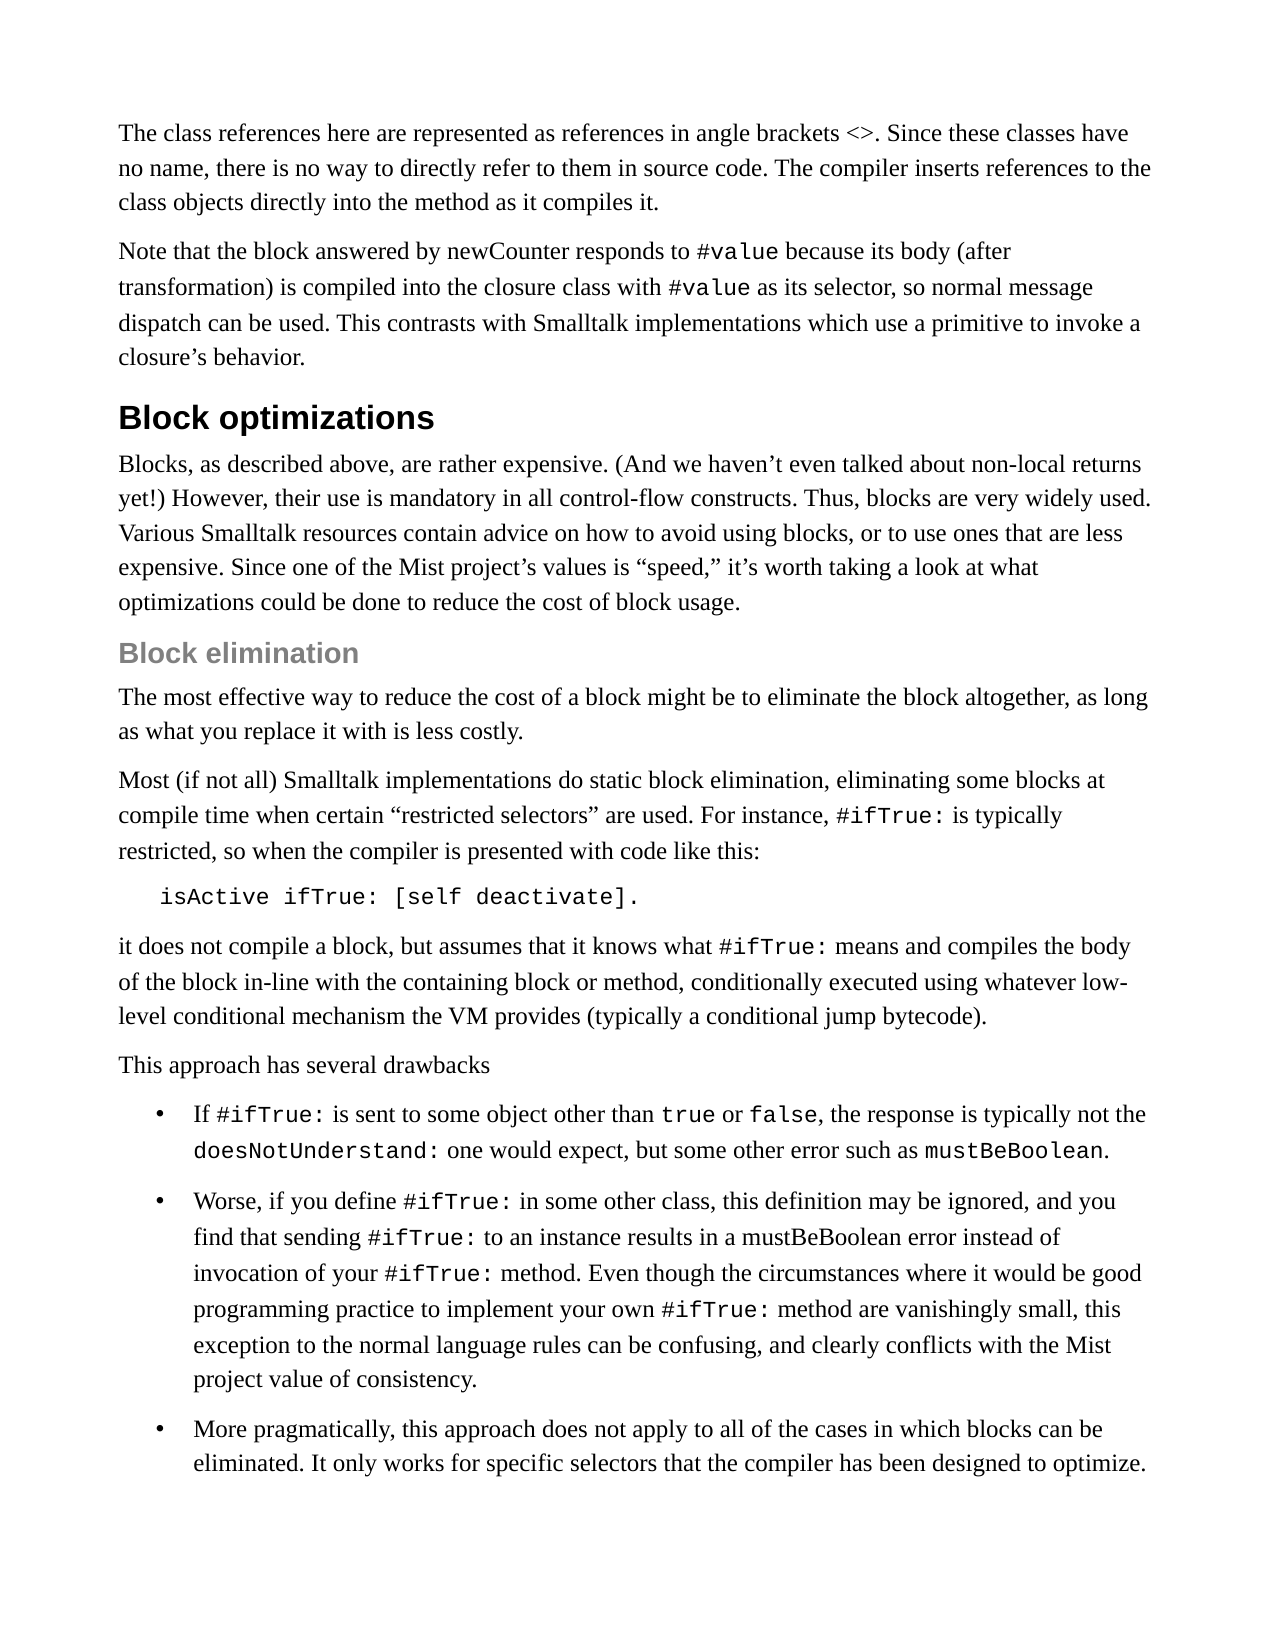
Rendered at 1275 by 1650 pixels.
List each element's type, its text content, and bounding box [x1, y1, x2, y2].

text isActive ifTrue: [self deactivate]. [118, 885, 1157, 911]
text Most (if not all) Smalltalk implementations do static block elimination, eliminating some blocks at compile time when certain “restricted selectors” are used. For instance, #ifTrue: is typically restricted, so when the compiler is presented with code like this: [118, 766, 1157, 865]
list Worse, if you define #ifTrue: in some other class, this definition may be ignored, and you find that sending #ifTrue: to an instance results in a mustBeBoolean error instead of invocation of your #ifTrue: method. Even though the circumstances where it would be good programming practice to implement your own #ifTrue: method are vanishingly small, this exception to the normal language rules can be confusing, and clearly conflicts with the Mist project value of consistency. [156, 1186, 1157, 1393]
subtitle Block optimizations [118, 398, 1157, 436]
list If #ifTrue: is sent to some object other than true or false, the response is typically not the doesNotUnderstand: one would expect, but some other error such as mustBeBoolean. [156, 1099, 1157, 1166]
text Note that the block answered by newCounter responds to #value because its body (after transformation) is compiled into the closure class with #value as its selector, so normal message dispatch can be used. This contrasts with Smalltalk implementations which use a primitive to invoke a closure’s behavior. [118, 236, 1157, 371]
list More pragmatically, this approach does not apply to all of the cases in which blocks can be eliminated. It only works for specific selectors that the compiler has been designed to optimize. [156, 1414, 1157, 1477]
text it does not compile a block, but assumes that it knows what #ifTrue: means and compiles the body of the block in-line with the containing block or method, conditionally executed using whatever low-level conditional mechanism the VM provides (typically a conditional jump bytecode). [118, 931, 1157, 1030]
subtitle Block elimination [118, 636, 1157, 669]
text Blocks, as described above, are rather expensive. (And we haven’t even talked about non-local returns yet!) However, their use is mandatory in all control-flow constructs. Thus, blocks are very widely used. Various Smalltalk resources contain advice on how to avoid using blocks, or to use ones that are less expensive. Since one of the Mist project’s values is “speed,” it’s worth taking a look at what optimizations could be done to reduce the cost of block usage. [118, 449, 1157, 616]
text This approach has several drawbacks [118, 1051, 1157, 1079]
text The class references here are represented as references in angle brackets <>. Since these classes have no name, there is no way to directly refer to them in source code. The compiler inserts references to the class objects directly into the method as it compiles it. [118, 118, 1157, 216]
text The most effective way to reduce the cost of a block might be to eliminate the block altogether, as long as what you replace it with is less costly. [118, 682, 1157, 745]
